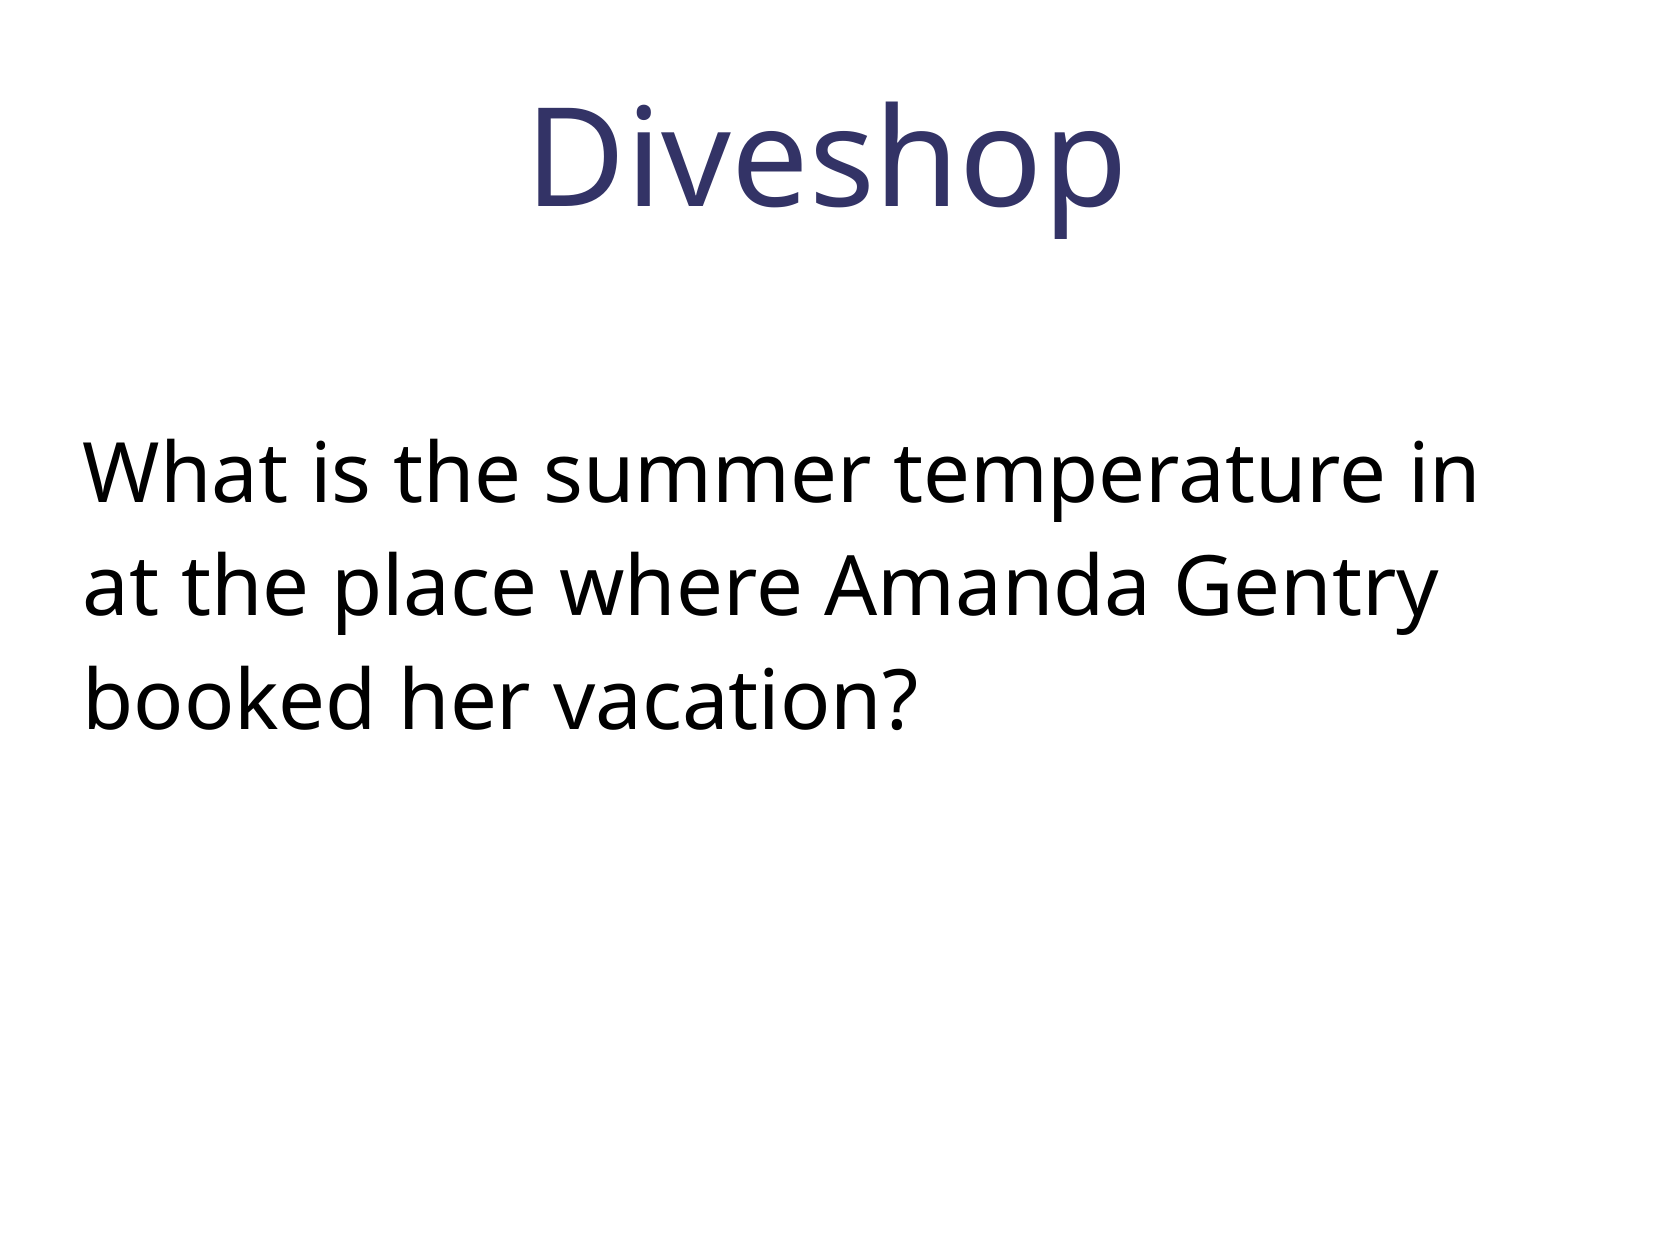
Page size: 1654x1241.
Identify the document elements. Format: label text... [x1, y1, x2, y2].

title Diveshop [82, 49, 1571, 257]
subtitle What is the summer temperature in at the place where Amanda Gentry booked her vacation? [82, 413, 1571, 1109]
